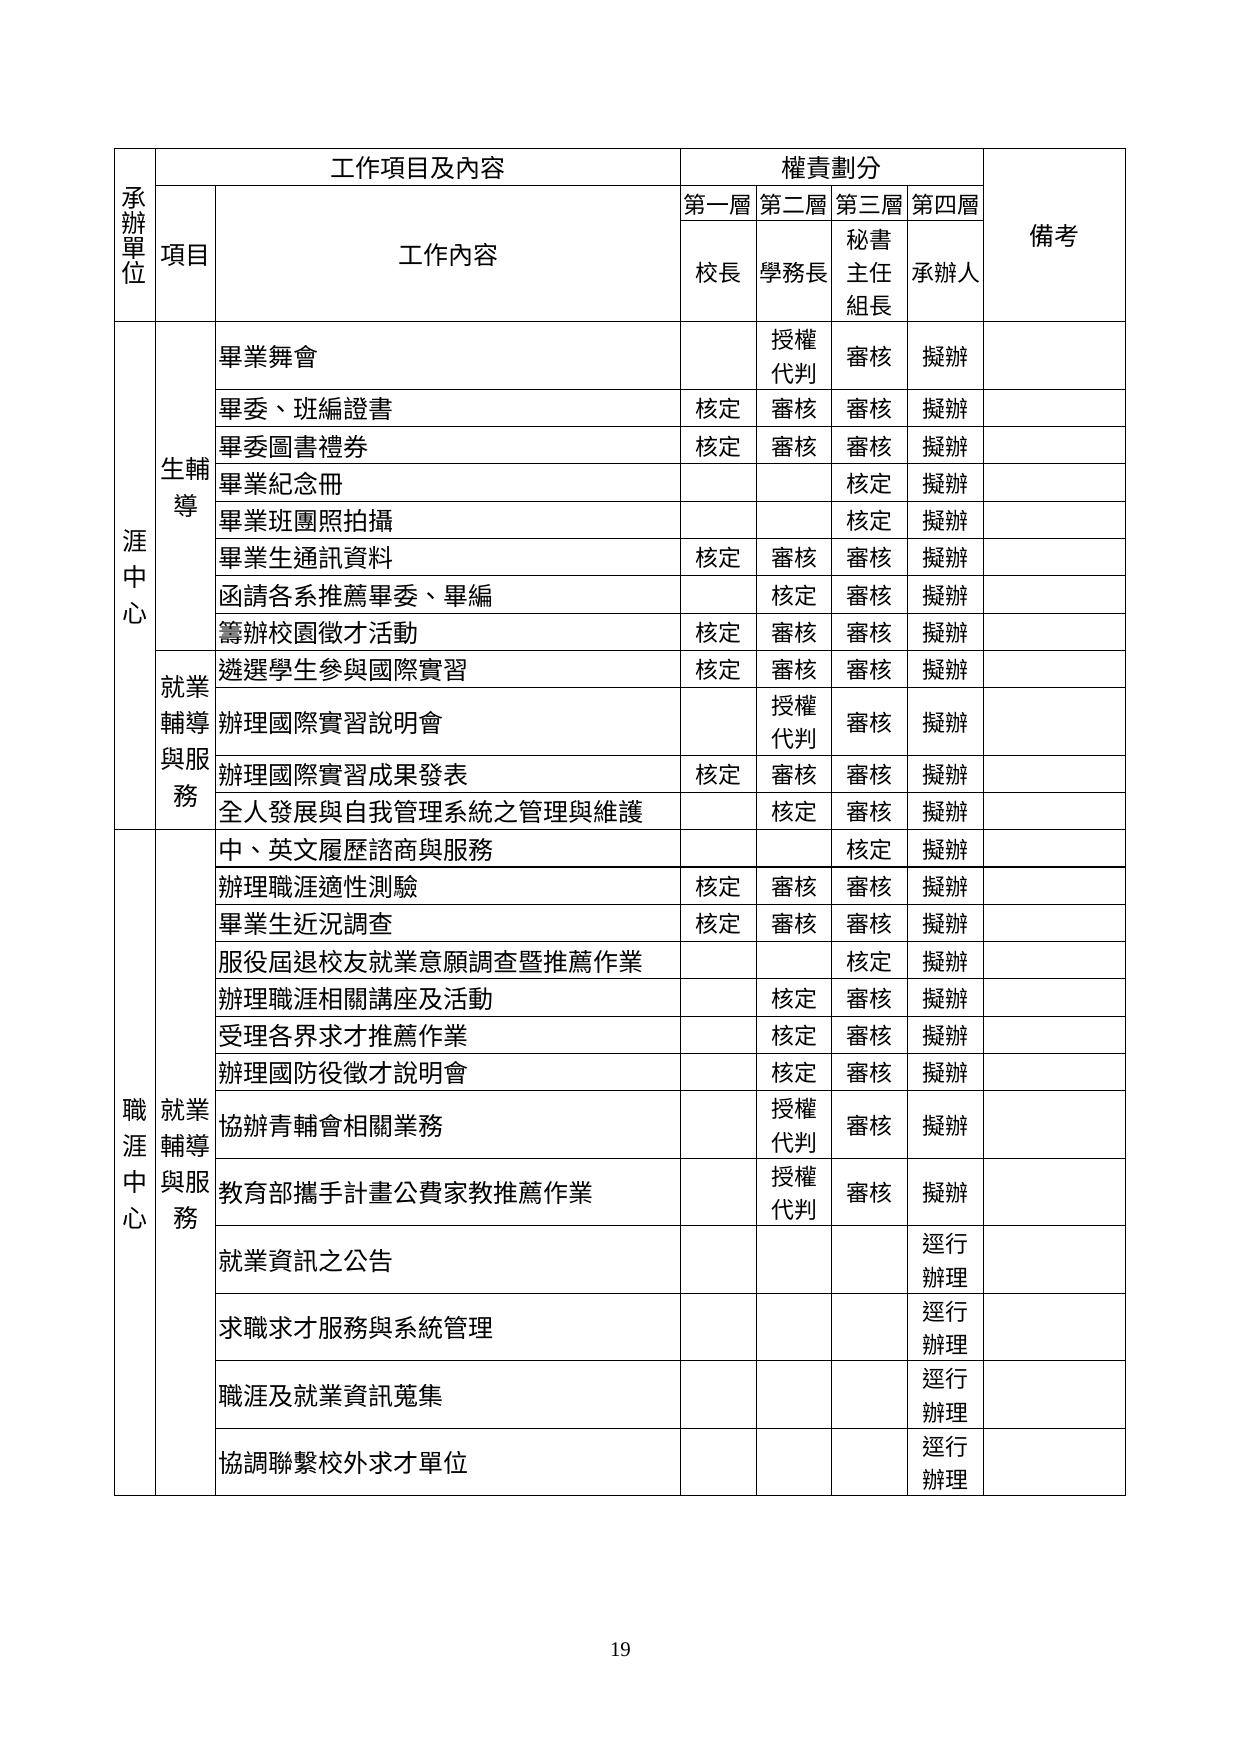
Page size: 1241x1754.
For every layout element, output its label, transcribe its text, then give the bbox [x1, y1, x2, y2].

table_cell 擬辦 [908, 539, 983, 575]
table_cell 審核 [832, 1159, 907, 1225]
table_cell 審核 [832, 688, 907, 754]
table_cell 受理各界求才推薦作業 [216, 1017, 680, 1053]
table_cell [984, 830, 1125, 866]
table_cell 就業資訊之公告 [216, 1226, 680, 1293]
table_cell 職涯及就業資訊蒐集 [216, 1361, 680, 1428]
table_cell [984, 322, 1125, 389]
table_cell [832, 1294, 907, 1360]
table_cell 核定 [757, 793, 831, 829]
table_cell [681, 1294, 756, 1360]
table_cell 核定 [757, 1054, 831, 1090]
table_cell 審核 [757, 756, 831, 792]
table_cell [757, 1361, 831, 1428]
table_cell [681, 1091, 756, 1158]
table_cell 涯中心 [115, 322, 155, 829]
table_cell 審核 [757, 905, 831, 941]
table_cell [832, 1429, 907, 1495]
table_cell [681, 688, 756, 754]
table_header 工作項目及內容 [156, 149, 680, 185]
table_cell 核定 [681, 539, 756, 575]
table_cell 畢業紀念冊 [216, 464, 680, 501]
table_cell [681, 322, 756, 389]
table_cell 第四層 [908, 186, 983, 220]
table_cell 審核 [757, 427, 831, 463]
table_cell 辦理職涯適性測驗 [216, 868, 680, 904]
table_cell 畢業舞會 [216, 322, 680, 389]
table_cell 審核 [757, 539, 831, 575]
table_cell 逕行 辦理 [908, 1429, 983, 1495]
table_cell [984, 868, 1125, 904]
table_cell [984, 979, 1125, 1016]
table_cell [681, 1361, 756, 1428]
table_cell 協辦青輔會相關業務 [216, 1091, 680, 1158]
table_cell [984, 1159, 1125, 1225]
table_cell 審核 [832, 614, 907, 650]
table_cell 擬辦 [908, 1159, 983, 1225]
table_cell 第三層 [832, 186, 907, 220]
table_cell 核定 [832, 464, 907, 501]
table_cell 擬辦 [908, 793, 983, 829]
table_cell 審核 [832, 1054, 907, 1090]
table_cell [984, 756, 1125, 792]
table_cell 核定 [832, 830, 907, 866]
table_cell 擬辦 [908, 427, 983, 463]
table_cell [984, 427, 1125, 463]
table_header 承辦單位 [115, 149, 155, 321]
table_cell [984, 539, 1125, 575]
table_cell [681, 1429, 756, 1495]
table_cell [984, 614, 1125, 650]
table_cell 就業 輔導與服務 [156, 830, 215, 1495]
table_cell 第二層 [757, 186, 831, 220]
table_cell 擬辦 [908, 756, 983, 792]
table_cell [832, 1226, 907, 1293]
table_cell [757, 942, 831, 978]
table_cell [984, 1091, 1125, 1158]
table_cell 核定 [681, 651, 756, 687]
table_cell 擬辦 [908, 868, 983, 904]
table_cell 授權 代判 [757, 322, 831, 389]
table_cell 承辦人 [908, 221, 983, 321]
table_cell 擬辦 [908, 1091, 983, 1158]
table_cell 審核 [757, 868, 831, 904]
table_cell 畢委圖書禮券 [216, 427, 680, 463]
table_cell 擬辦 [908, 942, 983, 978]
table_cell 核定 [681, 756, 756, 792]
table_cell [757, 1429, 831, 1495]
table_cell 求職求才服務與系統管理 [216, 1294, 680, 1360]
table_header 備考 [984, 149, 1125, 321]
table_cell 擬辦 [908, 1054, 983, 1090]
table_cell 核定 [681, 427, 756, 463]
table_cell 辦理國際實習成果發表 [216, 756, 680, 792]
table_cell [681, 793, 756, 829]
table_cell 辦理職涯相關講座及活動 [216, 979, 680, 1016]
table_cell 工作內容 [216, 186, 680, 321]
table_cell [984, 1054, 1125, 1090]
table_cell 協調聯繫校外求才單位 [216, 1429, 680, 1495]
table_cell 審核 [832, 1017, 907, 1053]
table_cell [984, 1017, 1125, 1053]
table_cell [984, 502, 1125, 538]
table_cell [757, 1294, 831, 1360]
table_cell 中、英文履歷諮商與服務 [216, 830, 680, 866]
table_cell [984, 651, 1125, 687]
table_cell 核定 [832, 502, 907, 538]
table_cell 審核 [832, 1091, 907, 1158]
table_cell [681, 576, 756, 612]
table_cell 核定 [681, 614, 756, 650]
table_cell 函請各系推薦畢委、畢編 [216, 576, 680, 612]
table_cell 籌辦校園徵才活動 [216, 614, 680, 650]
table_cell [984, 390, 1125, 426]
table_cell 審核 [832, 651, 907, 687]
table_cell [984, 1294, 1125, 1360]
table_cell [757, 464, 831, 501]
table_cell 畢業班團照拍攝 [216, 502, 680, 538]
table_cell 審核 [832, 868, 907, 904]
table_cell [681, 830, 756, 866]
table_cell 核定 [681, 905, 756, 941]
table_cell [984, 793, 1125, 829]
table_cell [681, 1226, 756, 1293]
table_cell 審核 [832, 322, 907, 389]
table_cell [984, 1429, 1125, 1495]
table_cell 辦理國防役徵才說明會 [216, 1054, 680, 1090]
table_cell 畢業生近況調查 [216, 905, 680, 941]
table_cell 服役屆退校友就業意願調查暨推薦作業 [216, 942, 680, 978]
table_cell [681, 979, 756, 1016]
table_cell 核定 [832, 942, 907, 978]
table_cell 審核 [832, 793, 907, 829]
table_cell 審核 [757, 651, 831, 687]
table_cell 逕行 辦理 [908, 1226, 983, 1293]
table_cell [984, 905, 1125, 941]
table_cell 擬辦 [908, 464, 983, 501]
table_cell 全人發展與自我管理系統之管理與維護 [216, 793, 680, 829]
table_cell [832, 1361, 907, 1428]
table_cell [681, 1017, 756, 1053]
table_cell 核定 [757, 979, 831, 1016]
table_cell [984, 576, 1125, 612]
table_cell 學務長 [757, 221, 831, 321]
table_cell 生輔導 [156, 322, 215, 650]
table_cell 秘書 主任 組長 [832, 221, 907, 321]
table_cell 核定 [757, 1017, 831, 1053]
table_cell 審核 [757, 614, 831, 650]
table_cell 就業 輔導與服務 [156, 651, 215, 829]
table_cell 擬辦 [908, 390, 983, 426]
table_cell 審核 [832, 756, 907, 792]
table_cell [681, 1159, 756, 1225]
table_cell 擬辦 [908, 905, 983, 941]
table_cell 職涯中心 [115, 830, 155, 1495]
table_cell [681, 464, 756, 501]
table_cell 擬辦 [908, 830, 983, 866]
table_cell [757, 502, 831, 538]
table_cell [681, 942, 756, 978]
table_cell [681, 1054, 756, 1090]
table_cell 授權 代判 [757, 1091, 831, 1158]
table_cell 畢業生通訊資料 [216, 539, 680, 575]
table_cell 授權 代判 [757, 688, 831, 754]
table_cell [984, 688, 1125, 754]
table_cell 辦理國際實習說明會 [216, 688, 680, 754]
table_cell [984, 1361, 1125, 1428]
table_cell [757, 1226, 831, 1293]
table_cell 擬辦 [908, 576, 983, 612]
table_cell 審核 [757, 390, 831, 426]
table_cell 審核 [832, 390, 907, 426]
table_cell 遴選學生參與國際實習 [216, 651, 680, 687]
table_cell 審核 [832, 576, 907, 612]
table_cell 擬辦 [908, 614, 983, 650]
table_cell 審核 [832, 979, 907, 1016]
table_cell 核定 [681, 390, 756, 426]
table_header 權責劃分 [681, 149, 983, 185]
table_cell 逕行 辦理 [908, 1361, 983, 1428]
table_cell 擬辦 [908, 651, 983, 687]
table_cell 逕行 辦理 [908, 1294, 983, 1360]
table_cell 審核 [832, 427, 907, 463]
table_cell 擬辦 [908, 322, 983, 389]
table_cell 核定 [757, 576, 831, 612]
table_cell 第一層 [681, 186, 756, 220]
table_cell [757, 830, 831, 866]
table_cell 畢委、班編證書 [216, 390, 680, 426]
table_cell 審核 [832, 539, 907, 575]
table_cell 核定 [681, 868, 756, 904]
table_cell [984, 464, 1125, 501]
table_cell [681, 502, 756, 538]
table_cell 教育部攜手計畫公費家教推薦作業 [216, 1159, 680, 1225]
table_cell 擬辦 [908, 979, 983, 1016]
table_cell 審核 [832, 905, 907, 941]
table_cell 授權 代判 [757, 1159, 831, 1225]
table_cell 擬辦 [908, 502, 983, 538]
table_cell 校長 [681, 221, 756, 321]
table_cell 項目 [156, 186, 215, 321]
table_cell 擬辦 [908, 1017, 983, 1053]
table_cell 擬辦 [908, 688, 983, 754]
table_cell [984, 1226, 1125, 1293]
table_cell [984, 942, 1125, 978]
